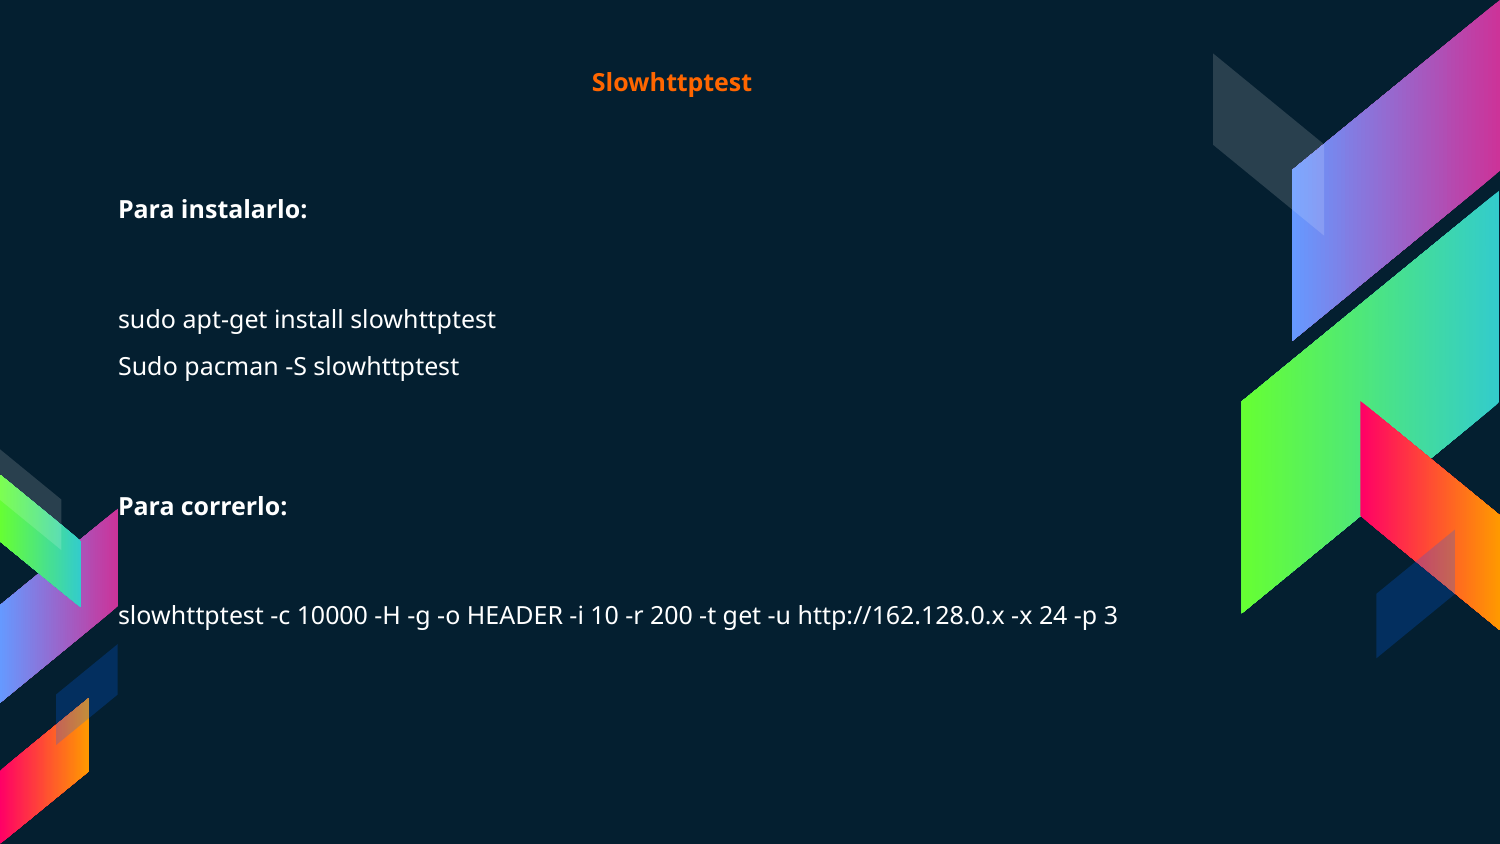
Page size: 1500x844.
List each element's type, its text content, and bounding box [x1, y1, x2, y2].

list Slowhttptest Para instalarlo: sudo apt-get install slowhttptest Sudo pacman -S slowhttptest Para correrlo: slowhttptest -c 10000 -H -g -o HEADER -i 10 -r 200 -t get -u http://162.128.0.x -x 24 -p 3 [118, 64, 1235, 844]
